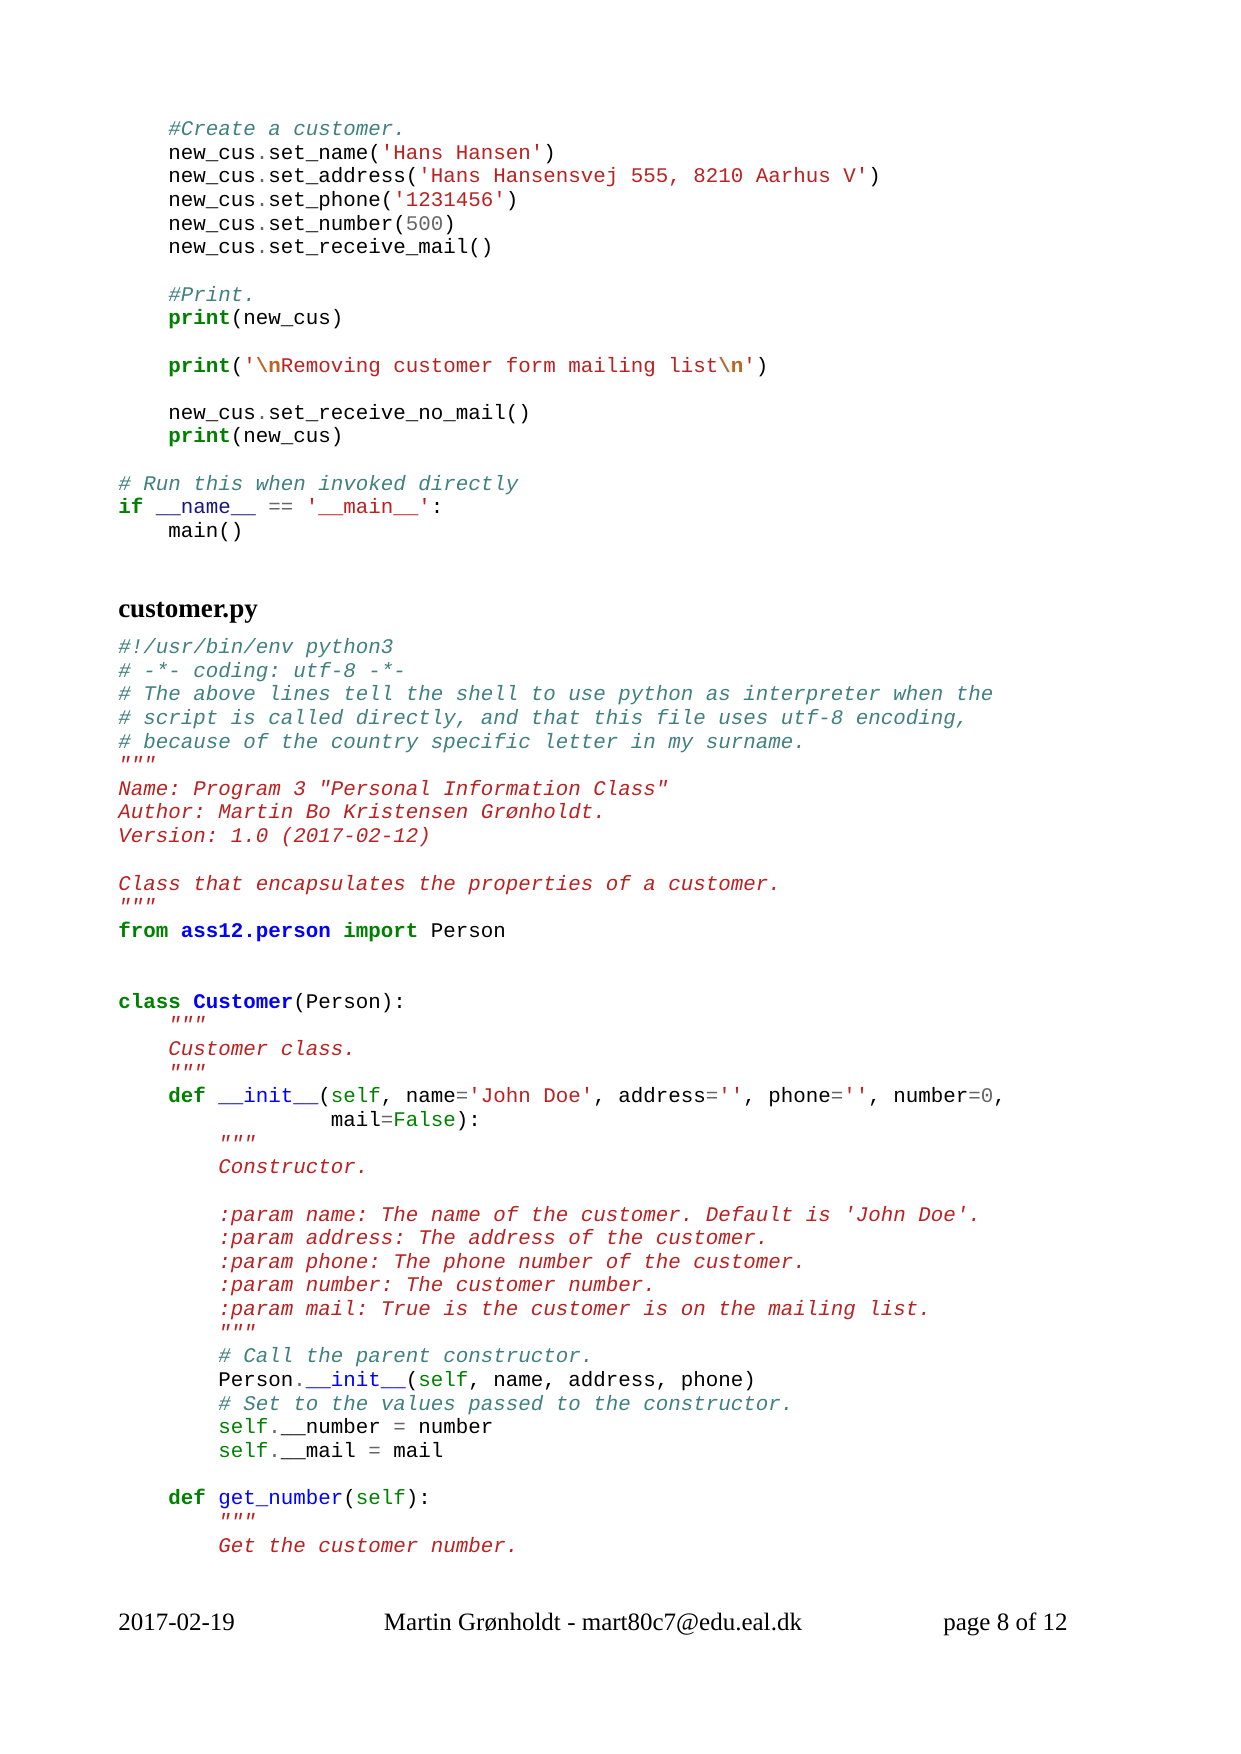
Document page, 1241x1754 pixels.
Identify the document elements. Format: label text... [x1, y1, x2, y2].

text Customer class. [118, 1038, 1122, 1062]
subtitle customer.py [118, 592, 1122, 623]
text new_cus.set_address('Hans Hansensvej 555, 8210 Aarhus V') [118, 165, 1122, 189]
text # Run this when invoked directly [118, 473, 1122, 496]
text :param name: The name of the customer. Default is 'John Doe'. [118, 1203, 1122, 1227]
text from ass12.person import Person [118, 920, 1122, 943]
text print(new_cus) [118, 307, 1122, 331]
text Name: Program 3 "Personal Information Class" [118, 778, 1122, 802]
text new_cus.set_number(500) [118, 213, 1122, 236]
text def get_number(self): [118, 1487, 1122, 1511]
text :param mail: True is the customer is on the mailing list. [118, 1298, 1122, 1322]
text """ [118, 754, 1122, 778]
text self.__number = number [118, 1416, 1122, 1440]
text """ [118, 1133, 1122, 1156]
text """ [118, 896, 1122, 920]
text main() [118, 520, 1122, 544]
text :param address: The address of the customer. [118, 1227, 1122, 1251]
text """ [118, 1322, 1122, 1345]
text :param number: The customer number. [118, 1274, 1122, 1298]
text Person.__init__(self, name, address, phone) [118, 1369, 1122, 1393]
text print(new_cus) [118, 426, 1122, 449]
text #!/usr/bin/env python3 [118, 636, 1122, 660]
text Version: 1.0 (2017-02-12) [118, 825, 1122, 849]
text if __name__ == '__main__': [118, 496, 1122, 520]
text # Call the parent constructor. [118, 1345, 1122, 1369]
text new_cus.set_phone('1231456') [118, 189, 1122, 213]
text # because of the country specific letter in my surname. [118, 731, 1122, 754]
text Constructor. [118, 1156, 1122, 1180]
text :param phone: The phone number of the customer. [118, 1251, 1122, 1274]
text Class that encapsulates the properties of a customer. [118, 872, 1122, 896]
text # Set to the values passed to the constructor. [118, 1393, 1122, 1416]
text # script is called directly, and that this file uses utf-8 encoding, [118, 707, 1122, 731]
text """ [118, 1511, 1122, 1534]
text def __init__(self, name='John Doe', address='', phone='', number=0, [118, 1085, 1122, 1109]
text print('\nRemoving customer form mailing list\n') [118, 354, 1122, 378]
text # The above lines tell the shell to use python as interpreter when the [118, 683, 1122, 707]
text """ [118, 1062, 1122, 1085]
text class Customer(Person): [118, 991, 1122, 1014]
text # -*- coding: utf-8 -*- [118, 660, 1122, 683]
text self.__mail = mail [118, 1440, 1122, 1464]
text new_cus.set_receive_no_mail() [118, 402, 1122, 426]
text """ [118, 1014, 1122, 1038]
text Get the customer number. [118, 1534, 1122, 1558]
text new_cus.set_receive_mail() [118, 236, 1122, 260]
text new_cus.set_name('Hans Hansen') [118, 142, 1122, 165]
text #Print. [118, 284, 1122, 307]
text mail=False): [118, 1109, 1122, 1133]
text #Create a customer. [118, 118, 1122, 142]
text Author: Martin Bo Kristensen Grønholdt. [118, 802, 1122, 825]
